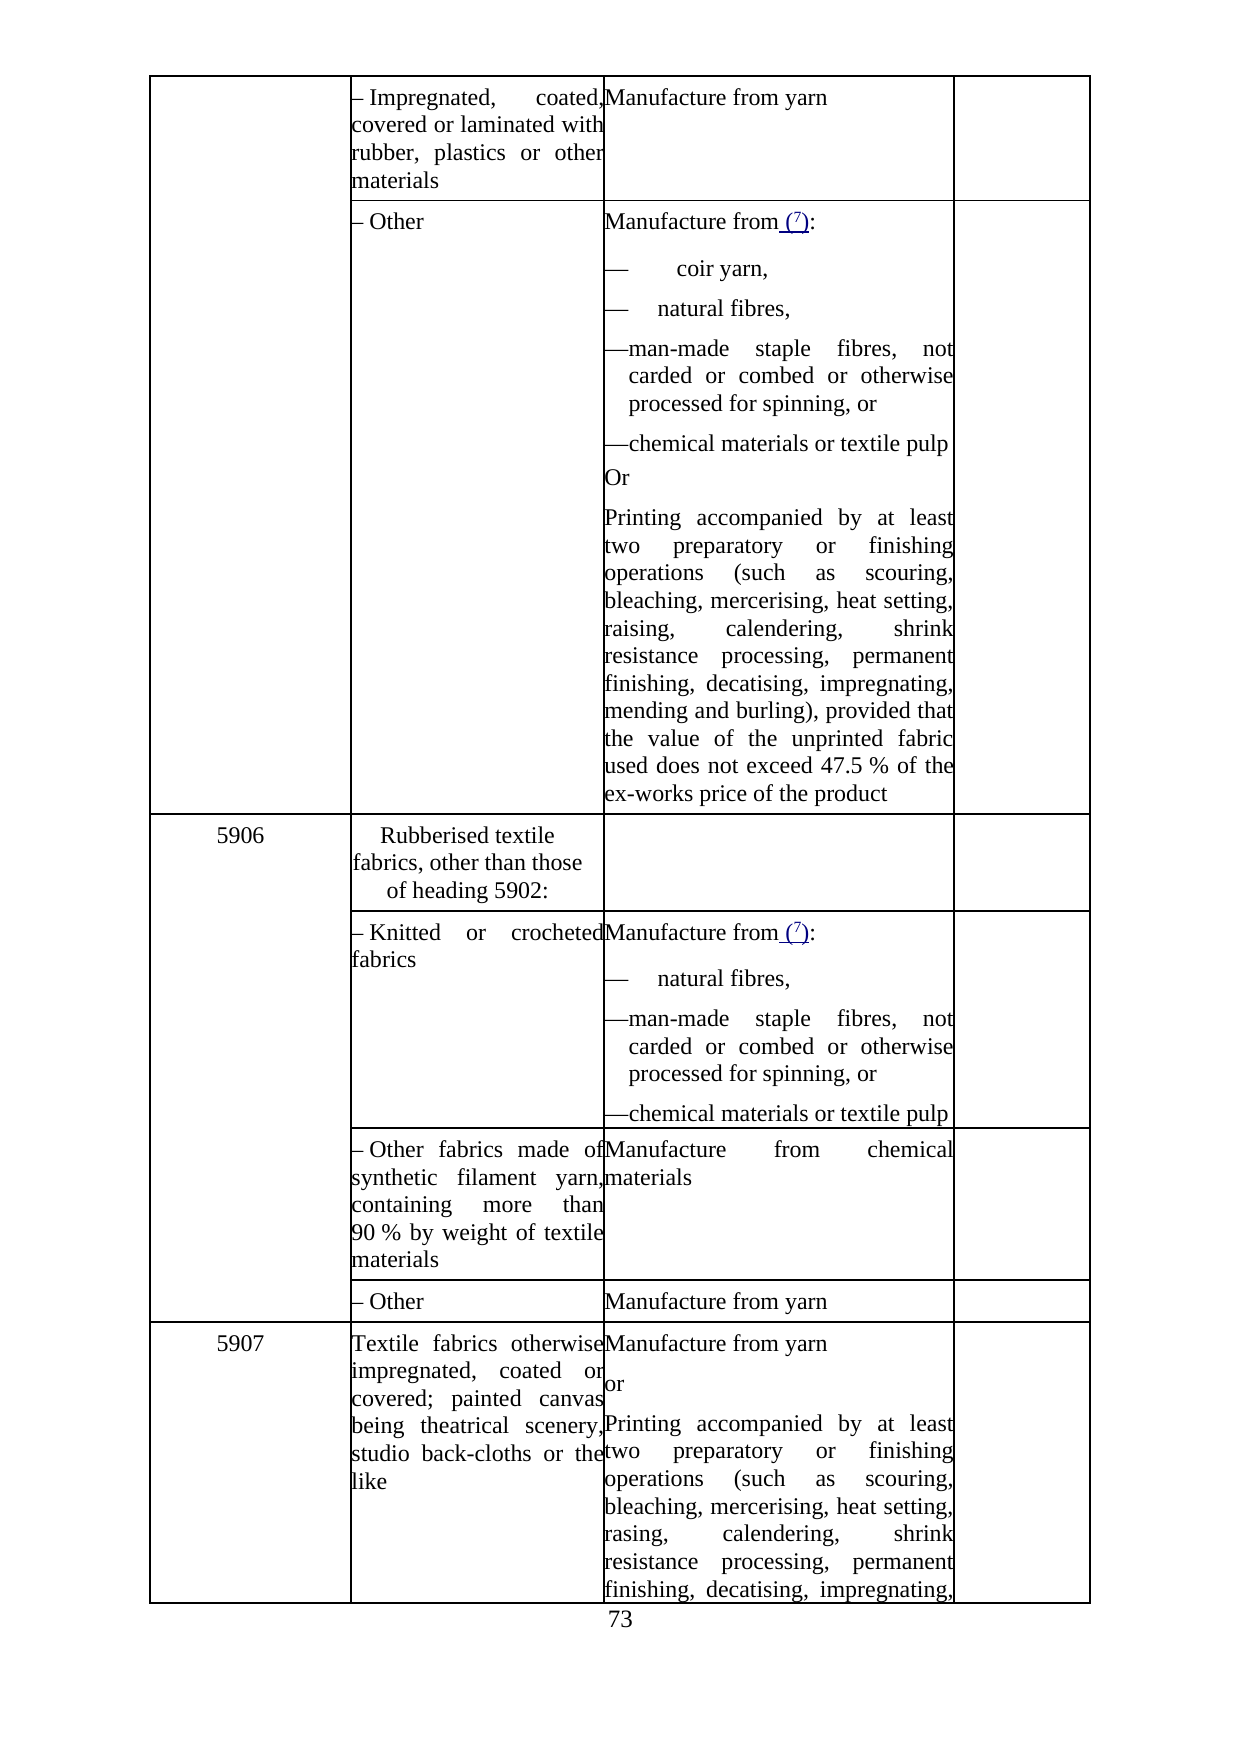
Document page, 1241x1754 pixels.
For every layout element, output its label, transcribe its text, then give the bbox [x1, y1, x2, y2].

table_cell Manufacture from yarn [605, 77, 953, 199]
table_header — [605, 1116, 628, 1127]
table_cell [955, 815, 1089, 910]
table_cell Textile fabrics otherwise impregnated, coated or covered; painted canvas being theatrical scenery, studio back-cloths or the like [352, 1323, 603, 1602]
table_cell Manufacture from (7): Or Printing accompanied by at least two preparatory or finishing operations (such as scouring, bleaching, mercerising, heat setting, raising, calendering, shrink resistance processing, permanent finishing, decatising, impregnating, mending and burling), provided that the value of the unprinted fabric used does not exceed 47.5 % of the ex-works price of the product [605, 201, 953, 813]
table_header — [605, 952, 657, 992]
table_header natural fibres, [658, 281, 953, 321]
table_header — [605, 446, 628, 457]
table_cell [955, 1281, 1089, 1321]
table_cell Manufacture from yarn or Printing accompanied by at least two preparatory or finishing operations (such as scouring, bleaching, mercerising, heat setting, rasing, calendering, shrink resistance processing, permanent finishing, decatising, impregnating, [605, 1323, 953, 1602]
table_cell [955, 1323, 1089, 1602]
table_cell [955, 77, 1089, 199]
table_cell [955, 912, 1089, 1127]
table_header man-made staple fibres, not carded or combed or otherwise processed for spinning, or [628, 321, 953, 417]
table_cell – Other [352, 201, 603, 813]
table_cell [955, 201, 1089, 813]
table_cell Manufacture from yarn [605, 1281, 953, 1321]
table_cell [151, 77, 350, 813]
table_header man-made staple fibres, not carded or combed or otherwise processed for spinning, or [628, 992, 953, 1087]
table_header — [605, 351, 628, 417]
table_header — [605, 1087, 628, 1115]
table_cell – Knitted or crocheted fabrics [352, 912, 603, 1127]
table_header — [605, 417, 628, 445]
table_cell [955, 1129, 1089, 1279]
table_header chemical materials or textile pulp [629, 417, 953, 457]
table_header — [605, 281, 657, 321]
table_cell – Other [352, 1281, 603, 1321]
table_header — [605, 992, 628, 1020]
table_header — [605, 241, 676, 281]
table_cell – Other fabrics made of synthetic filament yarn, containing more than 90 % by weight of textile materials [352, 1129, 603, 1279]
table_cell Manufacture from chemical materials [605, 1129, 953, 1279]
table_cell Manufacture from (7): [605, 912, 953, 1127]
table_header chemical materials or textile pulp [629, 1087, 953, 1127]
table_cell 5907 [151, 1323, 350, 1602]
table_header — [605, 321, 628, 350]
table_cell Rubberised textile fabrics, other than those of heading 5902: [352, 815, 603, 910]
table_cell – Impregnated, coated, covered or laminated with rubber, plastics or other materials [352, 77, 603, 199]
table_cell [605, 815, 953, 910]
table_header coir yarn, [676, 241, 953, 281]
table_header — [605, 1021, 628, 1087]
table_cell 5906 [151, 815, 350, 1321]
table_header natural fibres, [658, 952, 953, 992]
